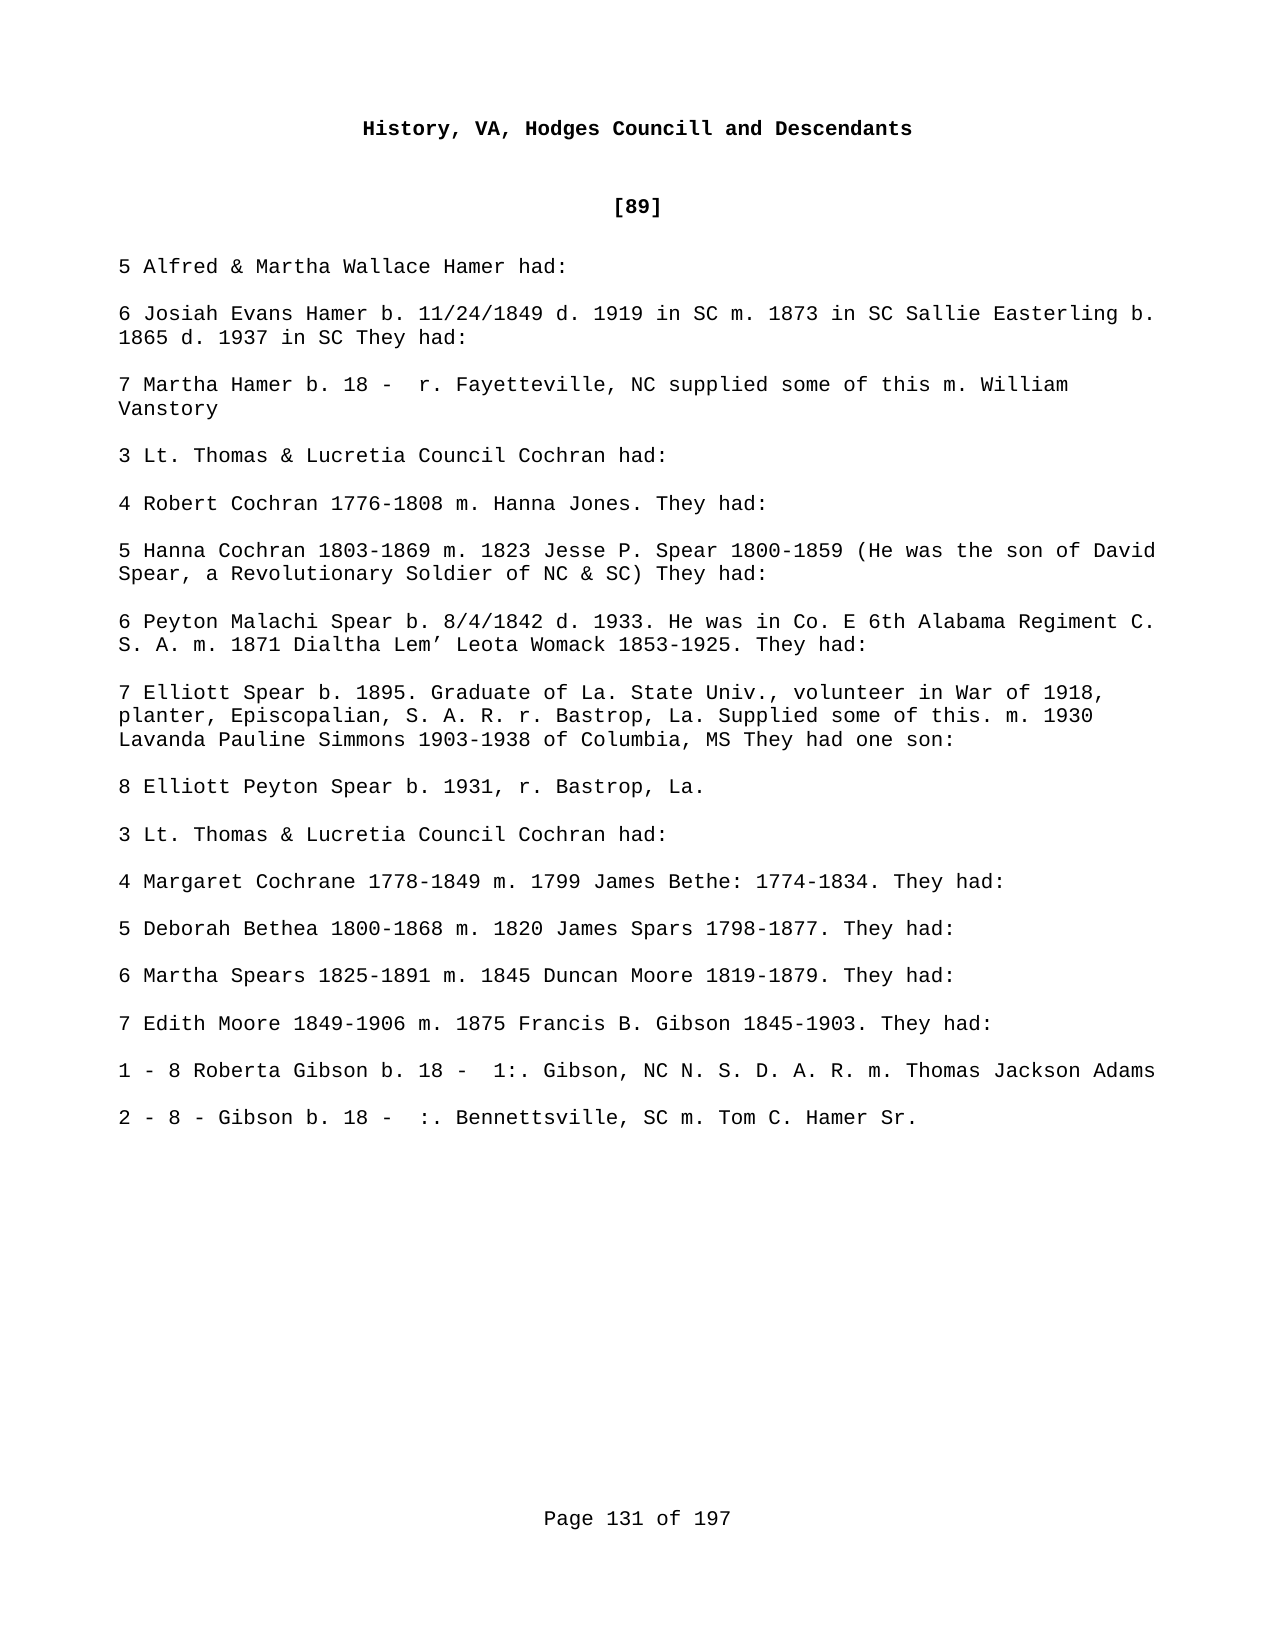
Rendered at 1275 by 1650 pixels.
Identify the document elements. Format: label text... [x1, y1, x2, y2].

text 1 - 8 Roberta Gibson b. 18 - 1:. Gibson, NC N. S. D. A. R. m. Thomas Jackson Adams [118, 1060, 1157, 1084]
text 5 Deborah Bethea 1800-1868 m. 1820 James Spars 1798-1877. They had: [118, 918, 1157, 942]
text 3 Lt. Thomas & Lucretia Council Cochran had: [118, 823, 1157, 847]
text 5 Alfred & Martha Wallace Hamer had: [118, 256, 1157, 280]
text 7 Elliott Spear b. 1895. Graduate of La. State Univ., volunteer in War of 1918, planter, Episcopalian, S. A. R. r. Bastrop, La. Supplied some of this. m. 1930 Lavanda Pauline Simmons 1903-1938 of Columbia, MS They had one son: [118, 682, 1157, 753]
subtitle [89] [118, 196, 1157, 220]
text 4 Margaret Cochrane 1778-1849 m. 1799 James Bethe: 1774-1834. They had: [118, 871, 1157, 894]
text 7 Martha Hamer b. 18 - r. Fayetteville, NC supplied some of this m. William Vanstory [118, 374, 1157, 422]
text 8 Elliott Peyton Spear b. 1931, r. Bastrop, La. [118, 776, 1157, 800]
text 7 Edith Moore 1849-1906 m. 1875 Francis B. Gibson 1845-1903. They had: [118, 1013, 1157, 1036]
text 2 - 8 - Gibson b. 18 - :. Bennettsville, SC m. Tom C. Hamer Sr. [118, 1107, 1157, 1131]
text 4 Robert Cochran 1776-1808 m. Hanna Jones. They had: [118, 492, 1157, 516]
text 5 Hanna Cochran 1803-1869 m. 1823 Jesse P. Spear 1800-1859 (He was the son of David Spear, a Revolutionary Soldier of NC & SC) They had: [118, 540, 1157, 587]
text 6 Martha Spears 1825-1891 m. 1845 Duncan Moore 1819-1879. They had: [118, 965, 1157, 989]
text 3 Lt. Thomas & Lucretia Council Cochran had: [118, 445, 1157, 469]
text 6 Peyton Malachi Spear b. 8/4/1842 d. 1933. He was in Co. E 6th Alabama Regiment C. S. A. m. 1871 Dialtha Lem’ Leota Womack 1853-1925. They had: [118, 611, 1157, 658]
text 6 Josiah Evans Hamer b. 11/24/1849 d. 1919 in SC m. 1873 in SC Sallie Easterling b. 1865 d. 1937 in SC They had: [118, 303, 1157, 351]
